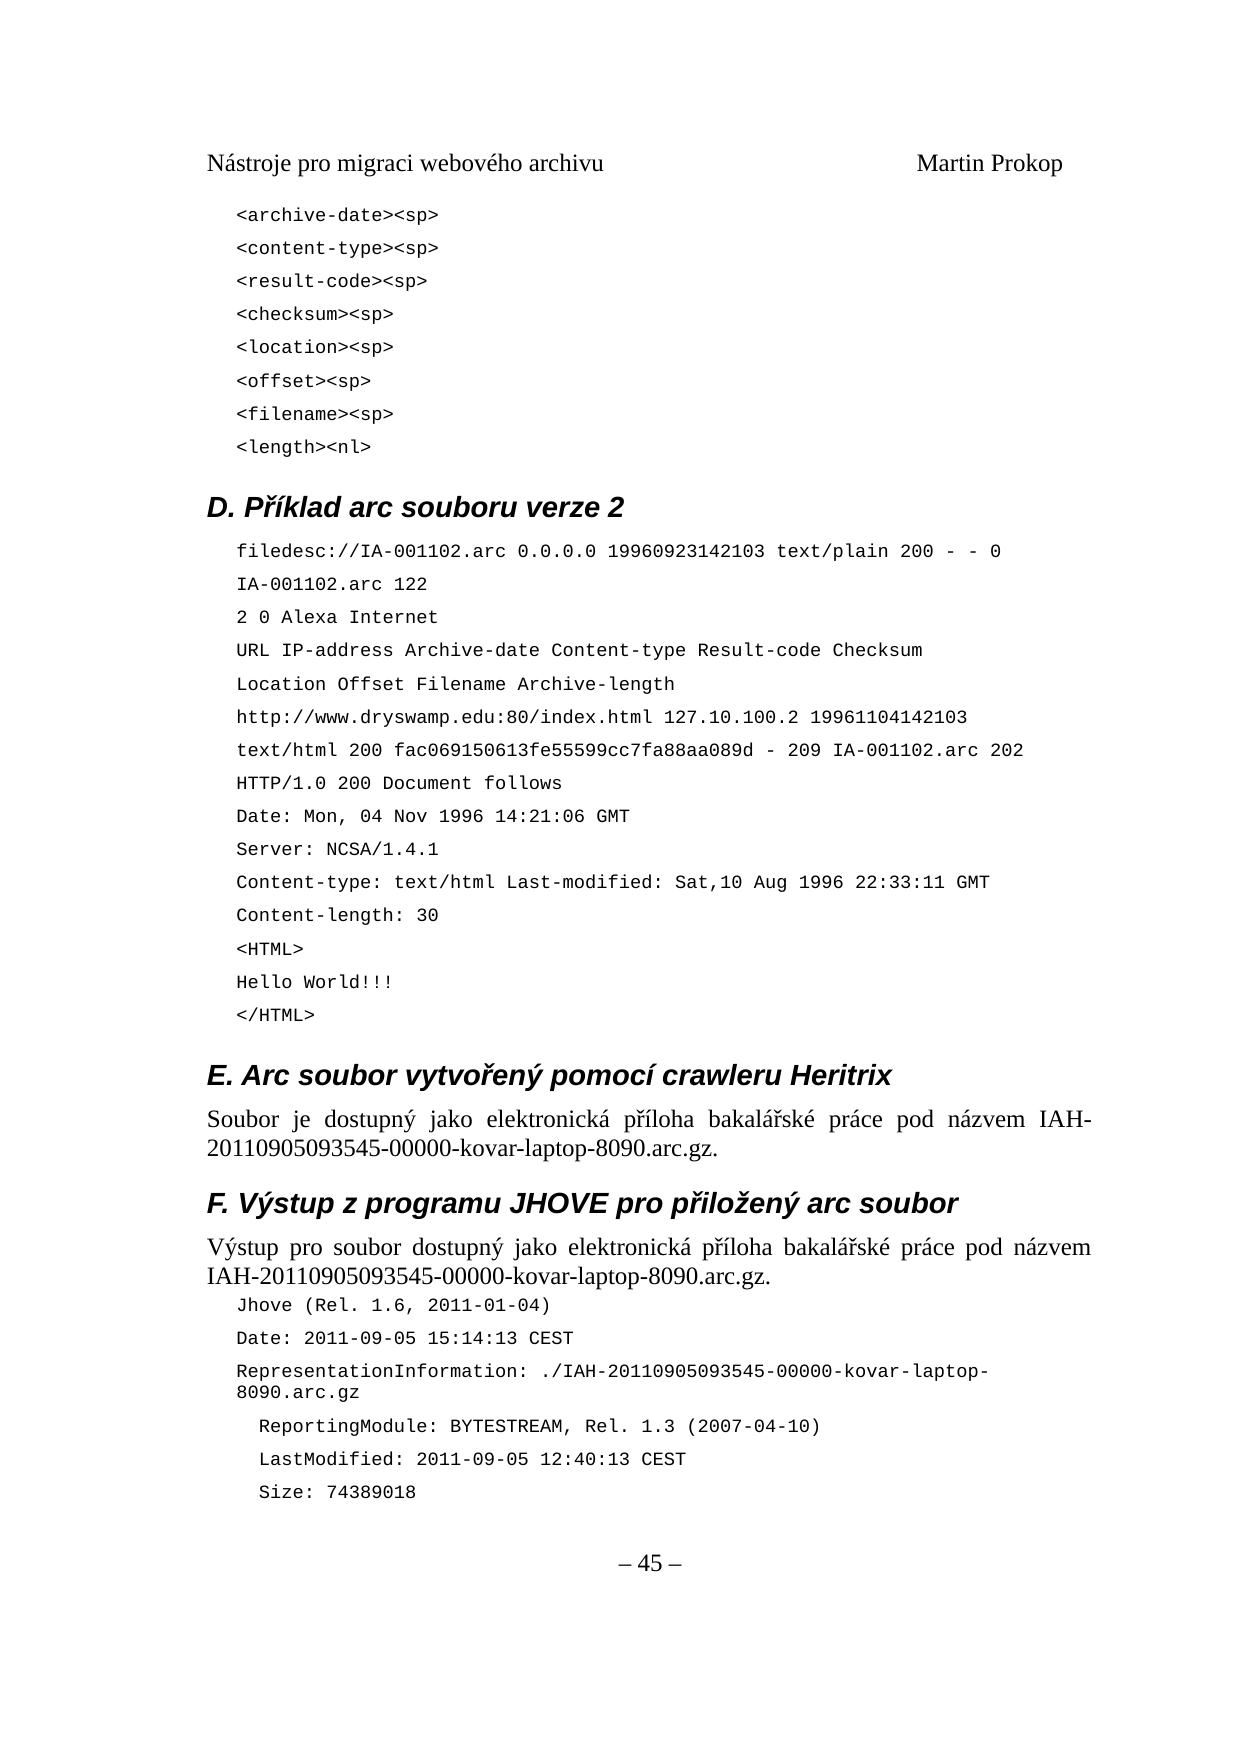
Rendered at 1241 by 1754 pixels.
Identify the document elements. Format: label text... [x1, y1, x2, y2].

text 2 0 Alexa Internet [236, 608, 1093, 629]
text Výstup pro soubor dostupný jako elektronická příloha bakalářské práce pod názvem IAH-20110905093545-00000-kovar-laptop-8090.arc.gz. [207, 1232, 1093, 1290]
text ReportingModule: BYTESTREAM, Rel. 1.3 (2007-04-10) [236, 1416, 1093, 1438]
text Size: 74389018 [236, 1483, 1093, 1504]
text Location Offset Filename Archive-length [236, 674, 1093, 696]
text LastModified: 2011-09-05 12:40:13 CEST [236, 1449, 1093, 1471]
text filedesc://IA-001102.arc 0.0.0.0 19960923142103 text/plain 200 - - 0 [236, 542, 1093, 563]
text Jhove (Rel. 1.6, 2011-01-04) [236, 1296, 1093, 1317]
text Soubor je dostupný jako elektronická příloha bakalářské práce pod názvem IAH-20110905093545-00000-kovar-laptop-8090.arc.gz. [207, 1104, 1093, 1161]
text Content-type: text/html Last-modified: Sat,10 Aug 1996 22:33:11 GMT [236, 873, 1093, 894]
text <archive-date><sp> [236, 206, 1093, 227]
text <length><nl> [236, 438, 1093, 459]
subtitle F. Výstup z programu JHOVE pro přiložený arc soubor [207, 1186, 1093, 1220]
subtitle E. Arc soubor vytvořený pomocí crawleru Heritrix [207, 1058, 1093, 1091]
subtitle D. Příklad arc souboru verze 2 [207, 490, 1093, 523]
text <checksum><sp> [236, 305, 1093, 326]
text Content-length: 30 [236, 906, 1093, 927]
text HTTP/1.0 200 Document follows [236, 774, 1093, 795]
text <content-type><sp> [236, 239, 1093, 260]
text IA-001102.arc 122 [236, 575, 1093, 596]
text Date: 2011-09-05 15:14:13 CEST [236, 1329, 1093, 1350]
text <offset><sp> [236, 371, 1093, 393]
text <filename><sp> [236, 404, 1093, 426]
text </HTML> [236, 1006, 1093, 1027]
text RepresentationInformation: ./IAH-20110905093545-00000-kovar-laptop-8090.arc.gz [236, 1362, 1093, 1404]
text text/html 200 fac069150613fe55599cc7fa88aa089d - 209 IA-001102.arc 202 [236, 741, 1093, 762]
text Server: NCSA/1.4.1 [236, 840, 1093, 861]
text <result-code><sp> [236, 272, 1093, 293]
text <location><sp> [236, 338, 1093, 359]
text http://www.dryswamp.edu:80/index.html 127.10.100.2 19961104142103 [236, 707, 1093, 729]
text URL IP-address Archive-date Content-type Result-code Checksum [236, 641, 1093, 662]
text Date: Mon, 04 Nov 1996 14:21:06 GMT [236, 807, 1093, 828]
text Hello World!!! [236, 972, 1093, 994]
text <HTML> [236, 939, 1093, 961]
